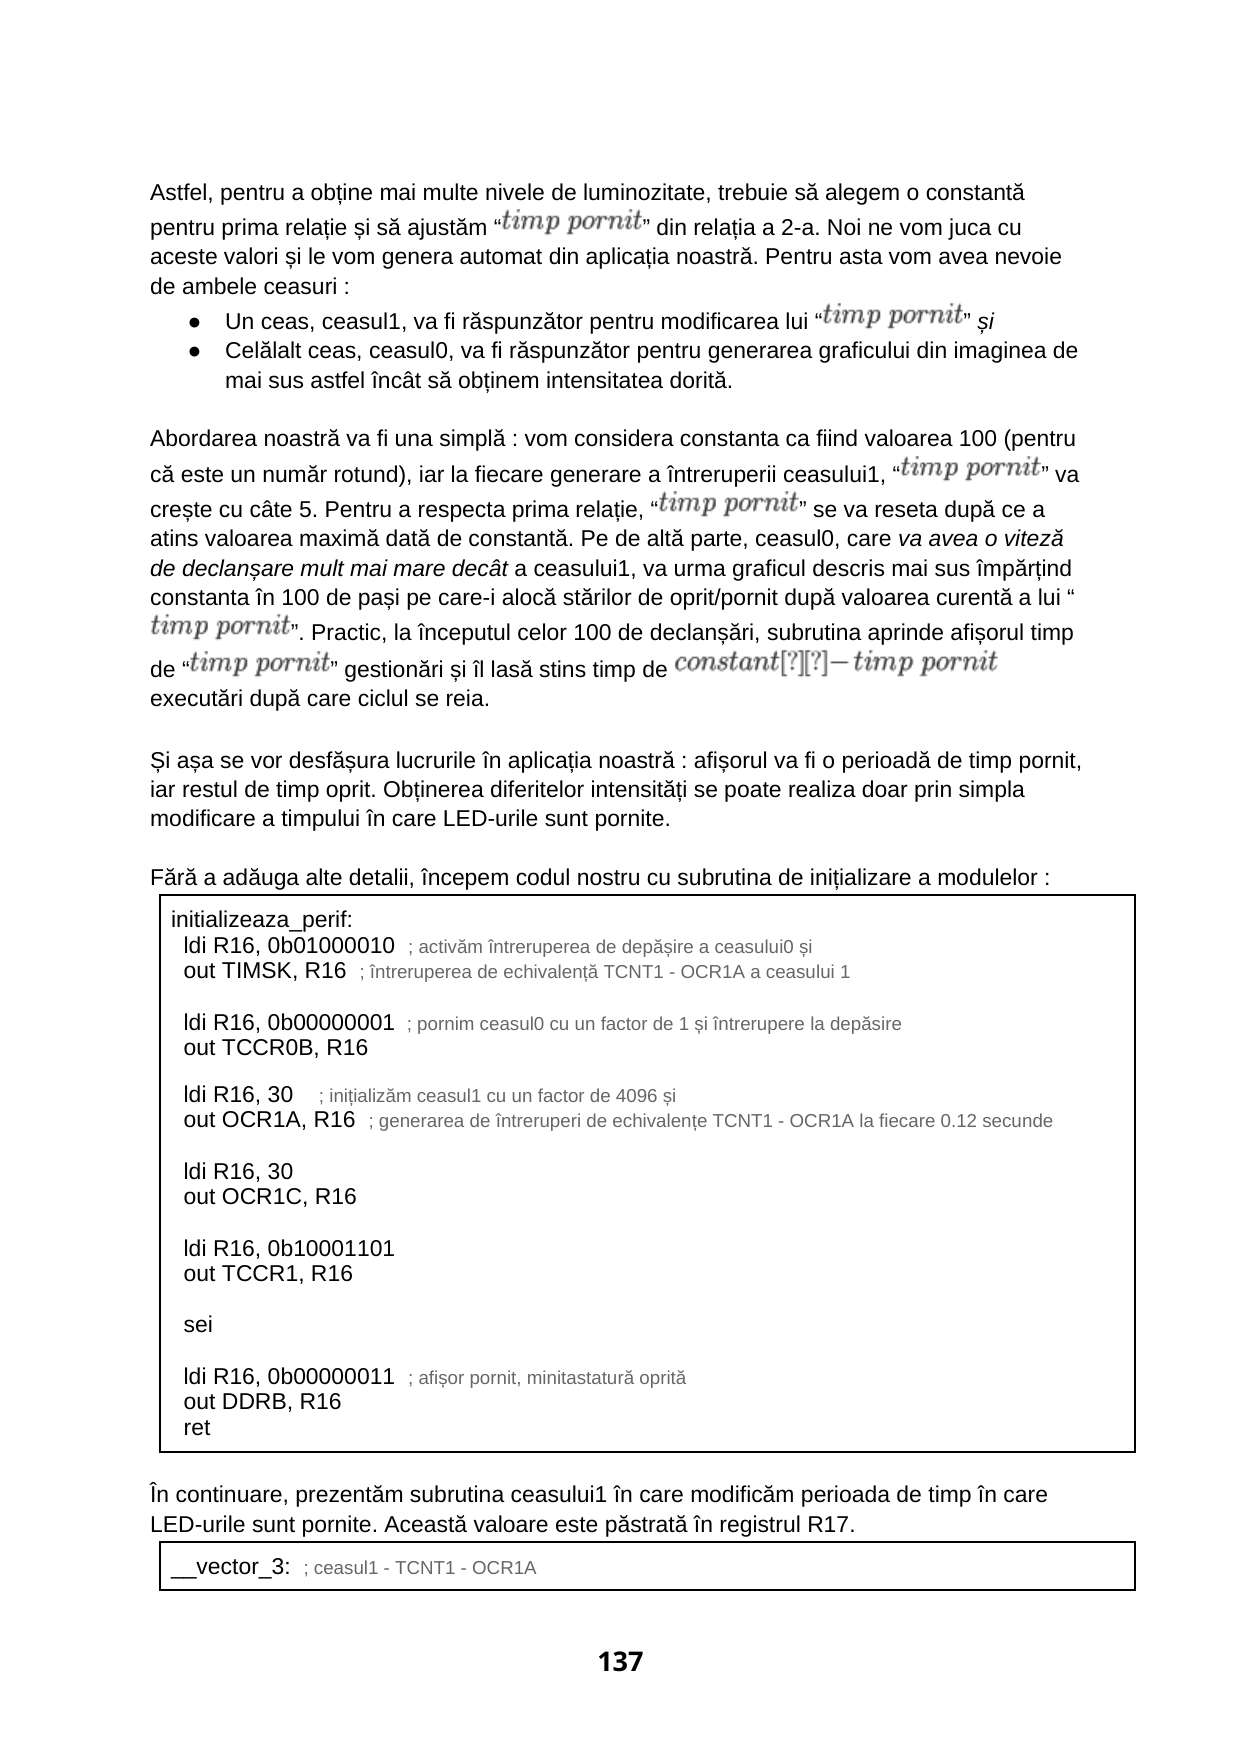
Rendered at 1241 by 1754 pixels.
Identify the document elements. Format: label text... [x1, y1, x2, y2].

text Și așa se vor desfășura lucrurile în aplicația noastră : afișorul va fi o perioadă de timp pornit, iar restul de timp oprit. Obținerea diferitelor intensități se poate realiza doar prin simpla modificare a timpului în care LED-urile sunt pornite. [150, 747, 1091, 832]
picture [150, 613, 291, 641]
text Fără a adăuga alte detalii, începem codul nostru cu subrutina de inițializare a modulelor : [150, 865, 1091, 891]
picture [900, 455, 1041, 482]
picture [658, 490, 799, 518]
picture [822, 302, 963, 330]
list Celălalt ceas, ceasul0, va fi răspunzător pentru generarea graficului din imaginea de mai sus astfel încât să obținem intensitatea dorită. [187, 338, 1091, 393]
picture [674, 649, 998, 678]
picture [501, 208, 643, 236]
text Abordarea noastră va fi una simplă : vom considera constanta ca fiind valoarea 100 (pentru că este un număr rotund), iar la fiecare generare a întreruperii ceasului1, “” va crește cu câte 5. Pentru a respecta prima relație, “” se va reseta după ce a atins valoarea maximă dată de constantă. Pe de altă parte, ceasul0, care va avea o viteză de declanșare mult mai mare decât a ceasului1, va urma graficul descris mai sus împărțind constanta în 100 de pași pe care-i alocă stărilor de oprit/pornit după valoarea curentă a lui “”. Practic, la începutul celor 100 de declanșări, subrutina aprinde afișorul timp de “” gestionări și îl lasă stins timp de executări după care ciclul se reia. [150, 426, 1091, 712]
text Astfel, pentru a obține mai multe nivele de luminozitate, trebuie să alegem o constantă pentru prima relație și să ajustăm “” din relația a 2-a. Noi ne vom juca cu aceste valori și le vom genera automat din aplicația noastră. Pentru asta vom avea nevoie de ambele ceasuri : [150, 179, 1091, 299]
table_header __vector_3: ; ceasul1 - TCNT1 - OCR1A [161, 1543, 1134, 1589]
text În continuare, prezentăm subrutina ceasului1 în care modificăm perioada de timp în care LED-urile sunt pornite. Această valoare este păstrată în registrul R17. [150, 1482, 1091, 1537]
picture [189, 650, 331, 678]
table_header initializeaza_perif: ldi R16, 0b01000010 ; activăm întreruperea de depășire a ceasului0 și out TIMSK, R16 ; întreruperea de echivalență TCNT1 - OCR1A a ceasului 1 ldi R16, 0b00000001 ; pornim ceasul0 cu un factor de 1 și întrerupere la depăsire out TCCR0B, R16 ldi R16, 30 ; inițializăm ceasul1 cu un factor de 4096 și out OCR1A, R16 ; generarea de întreruperi de echivalențe TCNT1 - OCR1A la fiecare 0.12 secunde ldi R16, 30 out OCR1C, R16 ldi R16, 0b10001101 out TCCR1, R16 sei ldi R16, 0b00000011 ; afișor pornit, minitastatură oprită out DDRB, R16 ret [161, 896, 1134, 1451]
list Un ceas, ceasul1, va fi răspunzător pentru modificarea lui “” și [187, 303, 1091, 334]
